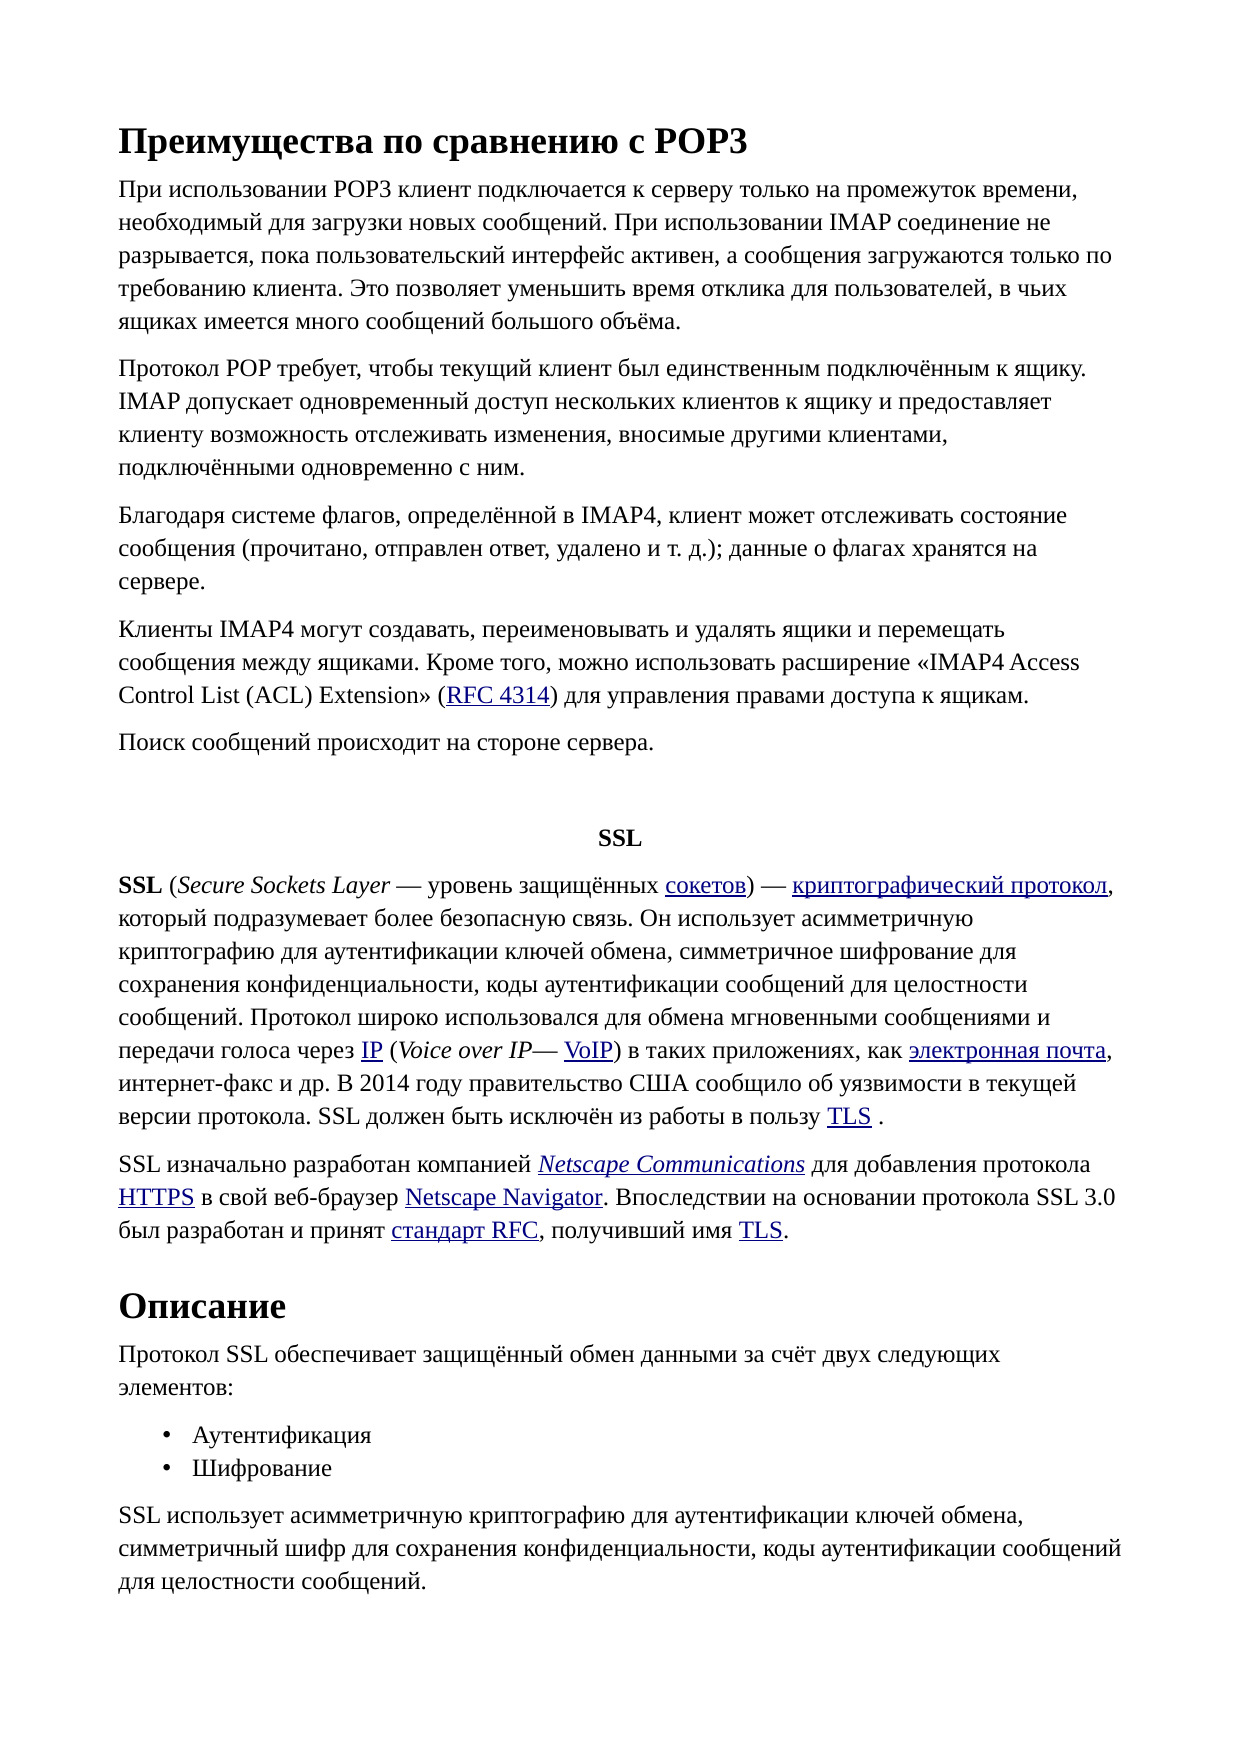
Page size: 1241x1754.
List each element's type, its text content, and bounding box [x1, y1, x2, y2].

subtitle Описание [118, 1283, 1122, 1327]
text Протокол SSL обеспечивает защищённый обмен данными за счёт двух следующих элементов: [118, 1339, 1122, 1401]
list Шифрование [162, 1453, 1122, 1481]
text Благодаря системе флагов, определённой в IMAP4, клиент может отслеживать состояние сообщения (прочитано, отправлен ответ, удалено и т. д.); данные о флагах хранятся на сервере. [118, 500, 1122, 595]
text SSL использует асимметричную криптографию для аутентификации ключей обмена, симметричный шифр для сохранения конфиденциальности, коды аутентификации сообщений для целостности сообщений. [118, 1500, 1122, 1595]
text SSL (Secure Sockets Layer — уровень защищённых сокетов) — криптографический протокол, который подразумевает более безопасную связь. Он использует асимметричную криптографию для аутентификации ключей обмена, симметричное шифрование для сохранения конфиденциальности, коды аутентификации сообщений для целостности сообщений. Протокол широко использовался для обмена мгновенными сообщениями и передачи голоса через IP (Voice over IP— VoIP) в таких приложениях, как электронная почта, интернет-факс и др. В 2014 году правительство США сообщило об уязвимости в текущей версии протокола. SSL должен быть исключён из работы в пользу TLS . [118, 870, 1122, 1130]
text Клиенты IMAP4 могут создавать, переименовывать и удалять ящики и перемещать сообщения между ящиками. Кроме того, можно использовать расширение «IMAP4 Access Control List (ACL) Extension» (RFC 4314) для управления правами доступа к ящикам. [118, 614, 1122, 708]
subtitle Преимущества по сравнению с POP3 [118, 118, 1122, 161]
text Протокол POP требует, чтобы текущий клиент был единственным подключённым к ящику. IMAP допускает одновременный доступ нескольких клиентов к ящику и предоставляет клиенту возможность отслеживать изменения, вносимые другими клиентами, подключёнными одновременно с ним. [118, 353, 1122, 481]
text Поиск сообщений происходит на стороне сервера. [118, 727, 1122, 756]
list Аутентификация [162, 1420, 1122, 1448]
text При использовании POP3 клиент подключается к серверу только на промежуток времени, необходимый для загрузки новых сообщений. При использовании IMAP соединение не разрывается, пока пользовательский интерфейс активен, а сообщения загружаются только по требованию клиента. Это позволяет уменьшить время отклика для пользователей, в чьих ящиках имеется много сообщений большого объёма. [118, 174, 1122, 334]
text SSL изначально разработан компанией Netscape Communications для добавления протокола HTTPS в свой веб-браузер Netscape Navigator. Впоследствии на основании протокола SSL 3.0 был разработан и принят стандарт RFC, получивший имя TLS. [118, 1149, 1122, 1244]
text SSL [118, 823, 1122, 851]
